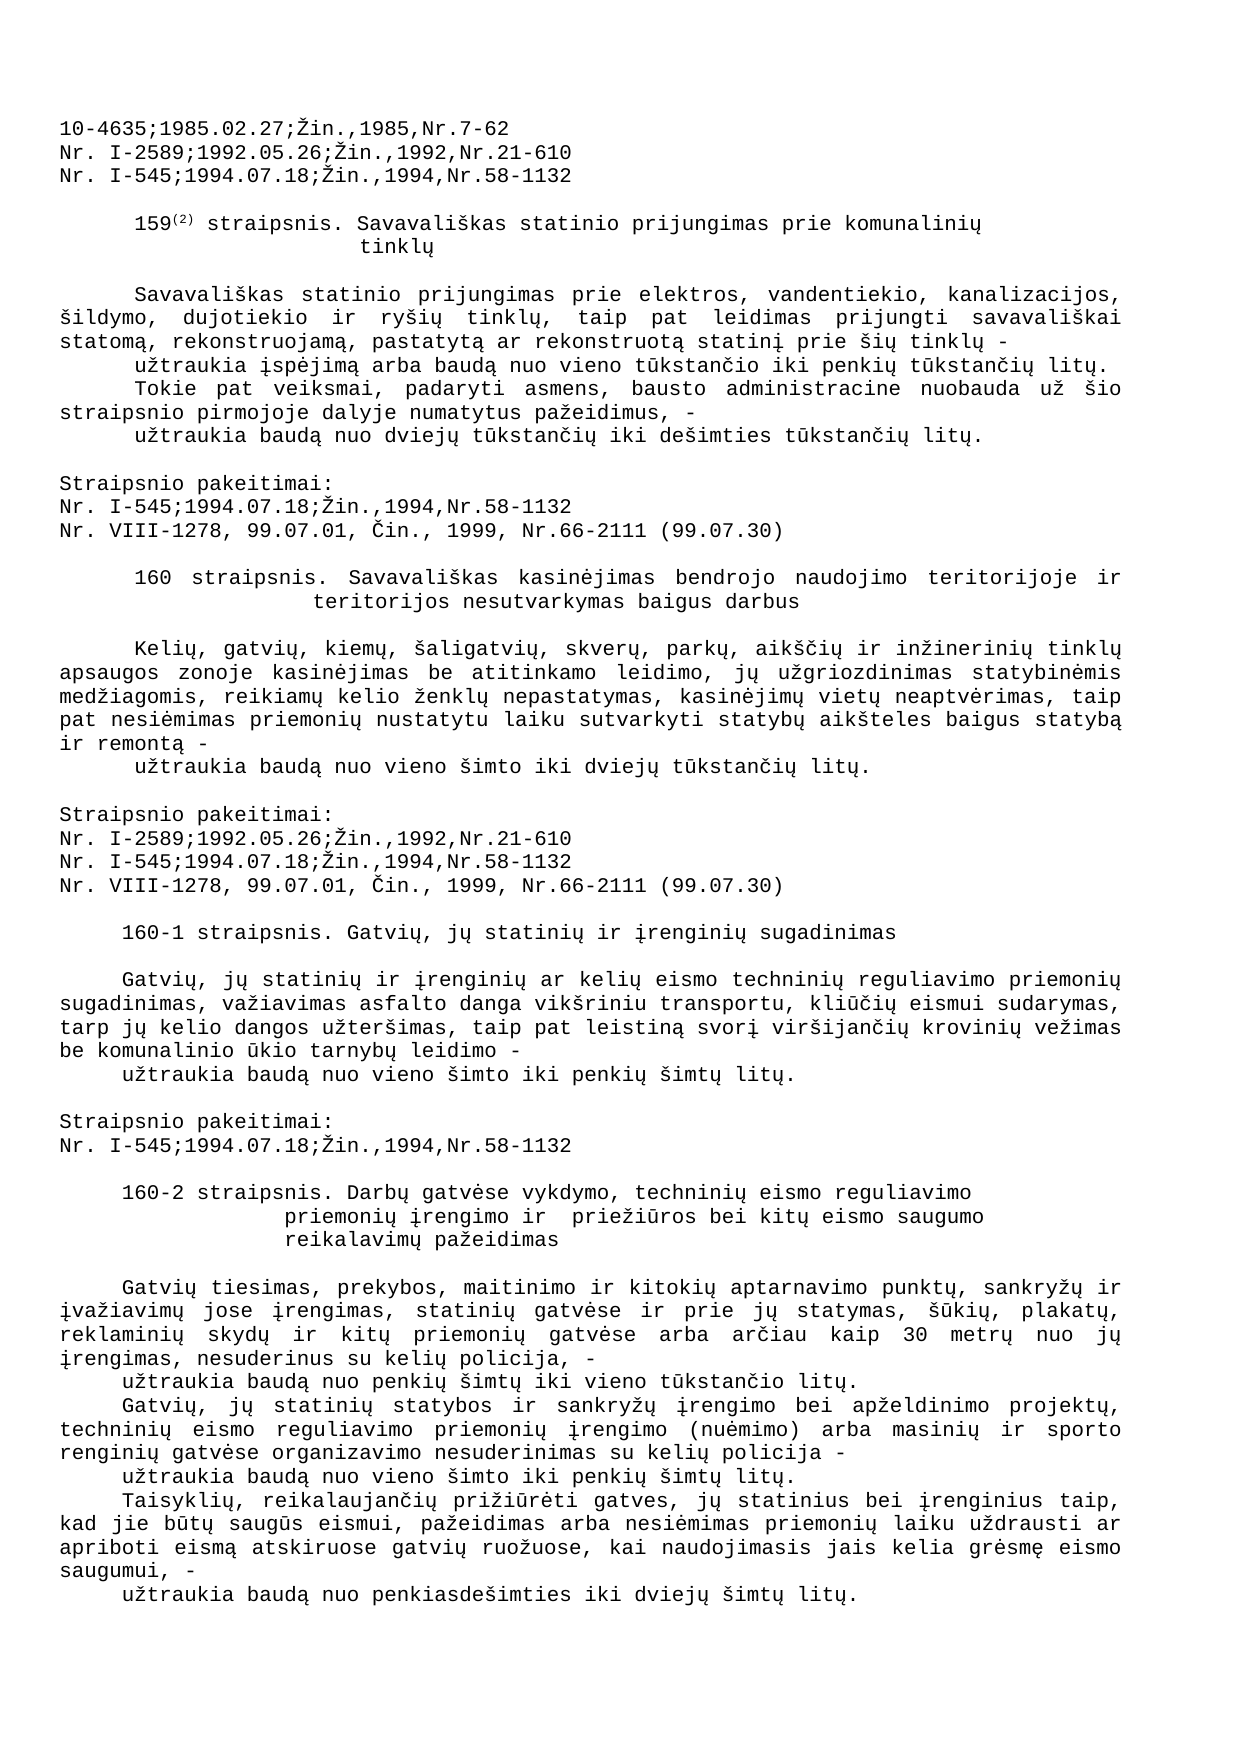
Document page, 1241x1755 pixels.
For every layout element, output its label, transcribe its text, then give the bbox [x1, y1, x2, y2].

text 160-1 straipsnis. Gatvių, jų statinių ir įrenginių sugadinimas [59, 922, 1122, 946]
text Straipsnio pakeitimai: [59, 473, 1122, 496]
text Tokie pat veiksmai, padaryti asmens, bausto administracine nuobauda už šio straipsnio pirmojoje dalyje numatytus pažeidimus, - [59, 378, 1122, 426]
text Nr. I-545;1994.07.18;Žin.,1994,Nr.58-1132 [59, 851, 1122, 875]
text priemonių įrengimo ir priežiūros bei kitų eismo saugumo [59, 1206, 1122, 1229]
text užtraukia baudą nuo penkiasdešimties iki dviejų šimtų litų. [59, 1584, 1122, 1608]
text užtraukia baudą nuo vieno šimto iki dviejų tūkstančių litų. [59, 757, 1122, 780]
text Straipsnio pakeitimai: [59, 804, 1122, 827]
text Kelių, gatvių, kiemų, šaligatvių, skverų, parkų, aikščių ir inžinerinių tinklų apsaugos zonoje kasinėjimas be atitinkamo leidimo, jų užgriozdinimas statybinėmis medžiagomis, reikiamų kelio ženklų nepastatymas, kasinėjimų vietų neaptvėrimas, taip pat nesiėmimas priemonių nustatytu laiku sutvarkyti statybų aikšteles baigus statybą ir remontą - [59, 638, 1122, 757]
text Gatvių, jų statinių ir įrenginių ar kelių eismo techninių reguliavimo priemonių sugadinimas, važiavimas asfalto danga vikšriniu transportu, kliūčių eismui sudarymas, tarp jų kelio dangos užteršimas, taip pat leistiną svorį viršijančių krovinių vežimas be komunalinio ūkio tarnybų leidimo - [59, 969, 1122, 1064]
text reikalavimų pažeidimas [59, 1229, 1122, 1253]
text užtraukia įspėjimą arba baudą nuo vieno tūkstančio iki penkių tūkstančių litų. [59, 354, 1122, 378]
text 160-2 straipsnis. Darbų gatvėse vykdymo, techninių eismo reguliavimo [59, 1182, 1122, 1206]
text tinklų [284, 236, 1122, 260]
text Nr. I-545;1994.07.18;Žin.,1994,Nr.58-1132 [59, 496, 1122, 520]
text Gatvių tiesimas, prekybos, maitinimo ir kitokių aptarnavimo punktų, sankryžų ir įvažiavimų jose įrengimas, statinių gatvėse ir prie jų statymas, šūkių, plakatų, reklaminių skydų ir kitų priemonių gatvėse arba arčiau kaip 30 metrų nuo jų įrengimas, nesuderinus su kelių policija, - [59, 1277, 1122, 1371]
text Savavališkas statinio prijungimas prie elektros, vandentiekio, kanalizacijos, šildymo, dujotiekio ir ryšių tinklų, taip pat leidimas prijungti savavališkai statomą, rekonstruojamą, pastatytą ar rekonstruotą statinį prie šių tinklų - [59, 284, 1122, 354]
text Taisyklių, reikalaujančių prižiūrėti gatves, jų statinius bei įrenginius taip, kad jie būtų saugūs eismui, pažeidimas arba nesiėmimas priemonių laiku uždrausti ar apriboti eismą atskiruose gatvių ruožuose, kai naudojimasis jais kelia grėsmę eismo saugumui, - [59, 1489, 1122, 1584]
text 159(2) straipsnis. Savavališkas statinio prijungimas prie komunalinių [59, 213, 1122, 236]
text Nr. I-2589;1992.05.26;Žin.,1992,Nr.21-610 [59, 827, 1122, 851]
text užtraukia baudą nuo dviejų tūkstančių iki dešimties tūkstančių litų. [59, 426, 1122, 449]
text Nr. VIII-1278, 99.07.01, Čin., 1999, Nr.66-2111 (99.07.30) [59, 875, 1122, 898]
text 10-4635;1985.02.27;Žin.,1985,Nr.7-62 [59, 118, 1122, 142]
text užtraukia baudą nuo penkių šimtų iki vieno tūkstančio litų. [59, 1371, 1122, 1395]
text užtraukia baudą nuo vieno šimto iki penkių šimtų litų. [59, 1064, 1122, 1088]
text Nr. I-545;1994.07.18;Žin.,1994,Nr.58-1132 [59, 1135, 1122, 1158]
text Gatvių, jų statinių statybos ir sankryžų įrengimo bei apželdinimo projektų, techninių eismo reguliavimo priemonių įrengimo (nuėmimo) arba masinių ir sporto renginių gatvėse organizavimo nesuderinimas su kelių policija - [59, 1395, 1122, 1466]
text Nr. VIII-1278, 99.07.01, Čin., 1999, Nr.66-2111 (99.07.30) [59, 520, 1122, 544]
text užtraukia baudą nuo vieno šimto iki penkių šimtų litų. [59, 1466, 1122, 1489]
text 160 straipsnis. Savavališkas kasinėjimas bendrojo naudojimo teritorijoje ir teritorijos nesutvarkymas baigus darbus [134, 567, 1122, 615]
text Straipsnio pakeitimai: [59, 1111, 1122, 1135]
text Nr. I-2589;1992.05.26;Žin.,1992,Nr.21-610 [59, 142, 1122, 165]
text Nr. I-545;1994.07.18;Žin.,1994,Nr.58-1132 [59, 165, 1122, 189]
